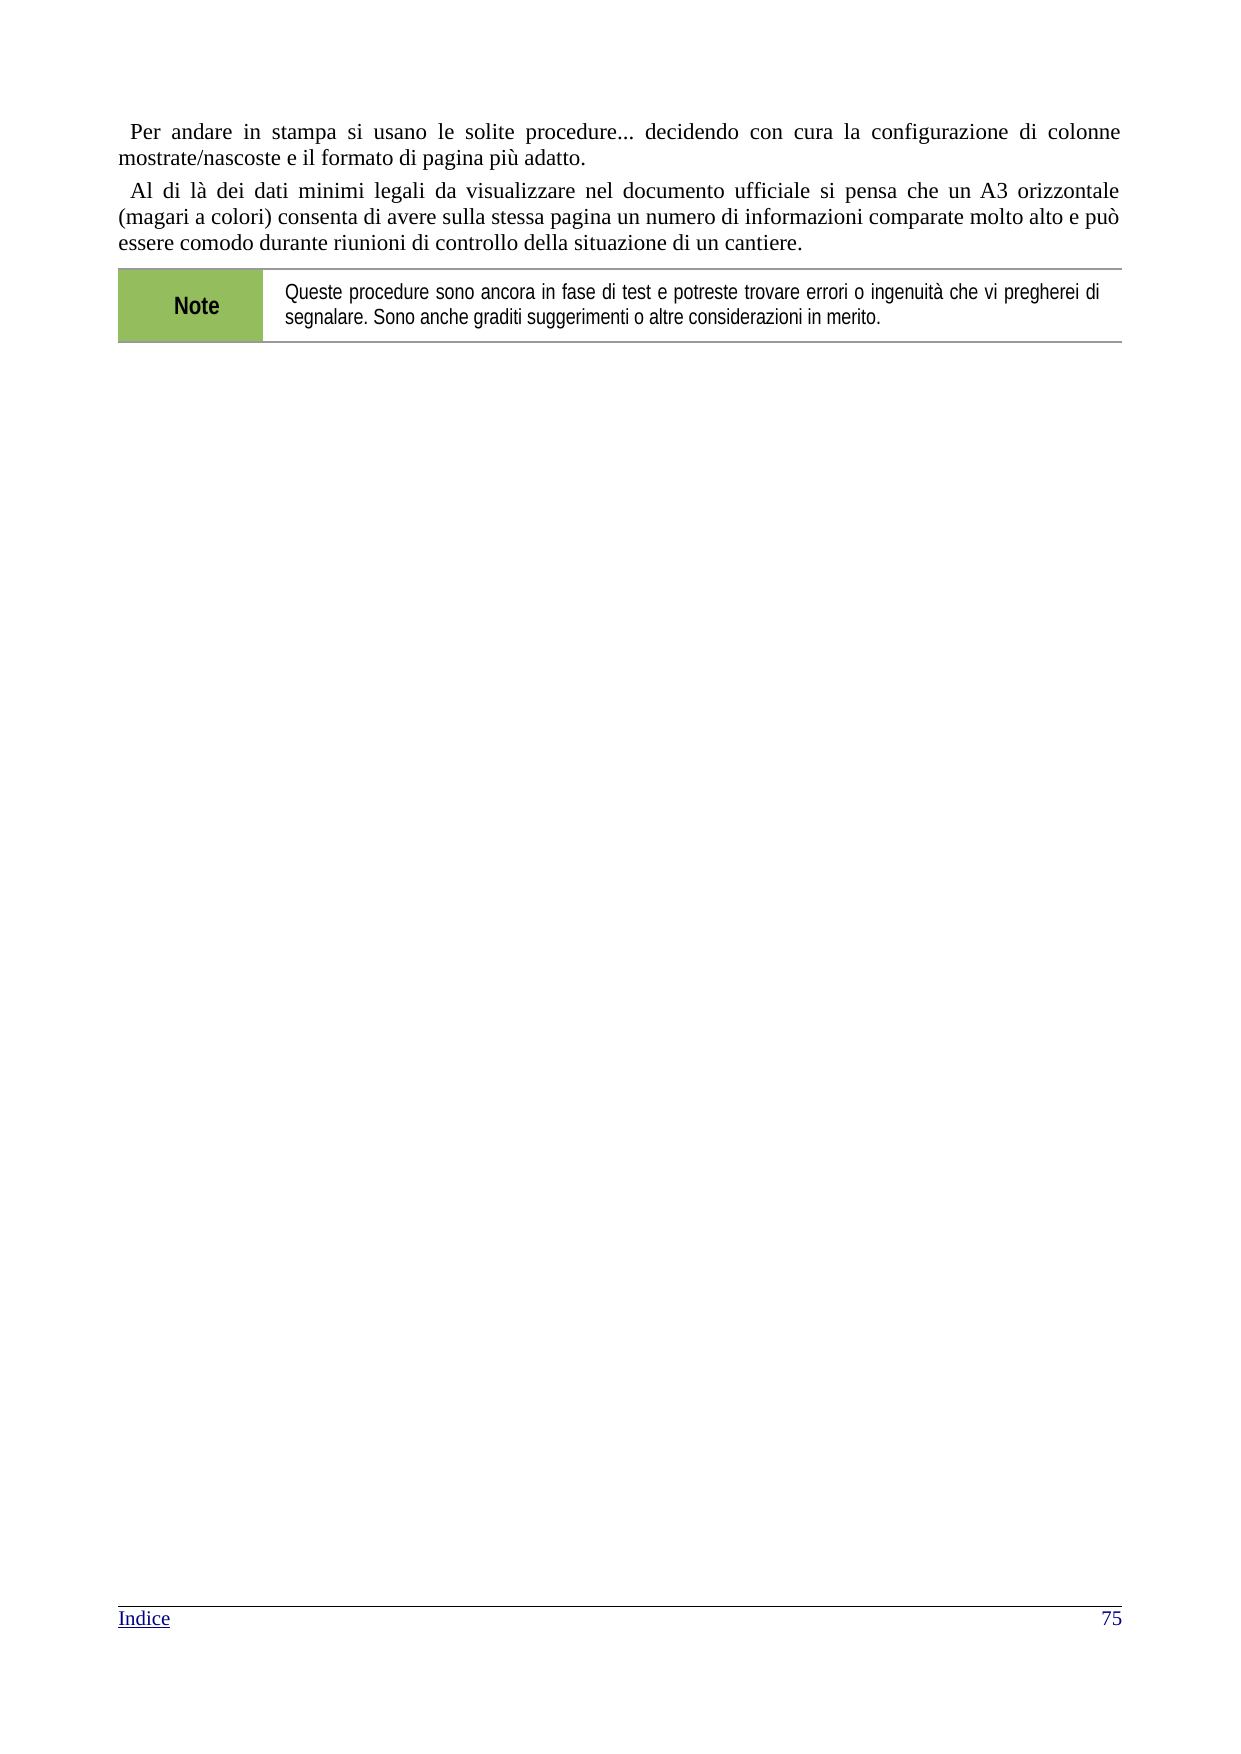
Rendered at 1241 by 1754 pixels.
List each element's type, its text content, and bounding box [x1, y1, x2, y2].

text Per andare in stampa si usano le solite procedure... decidendo con cura la configurazione di colonne mostrate/nascoste e il formato di pagina più adatto. [118, 118, 1122, 171]
text Al di là dei dati minimi legali da visualizzare nel documento ufficiale si pensa che un A3 orizzontale (magari a colori) consenta di avere sulla stessa pagina un numero di informazioni comparate molto alto e può essere comodo durante riunioni di controllo della situazione di un cantiere. [118, 177, 1122, 256]
table_header Queste procedure sono ancora in fase di test e potreste trovare errori o ingenuità che vi pregherei di segnalare. Sono anche graditi suggerimenti o altre considerazioni in merito. [264, 270, 1122, 341]
table_header Note [118, 270, 263, 341]
